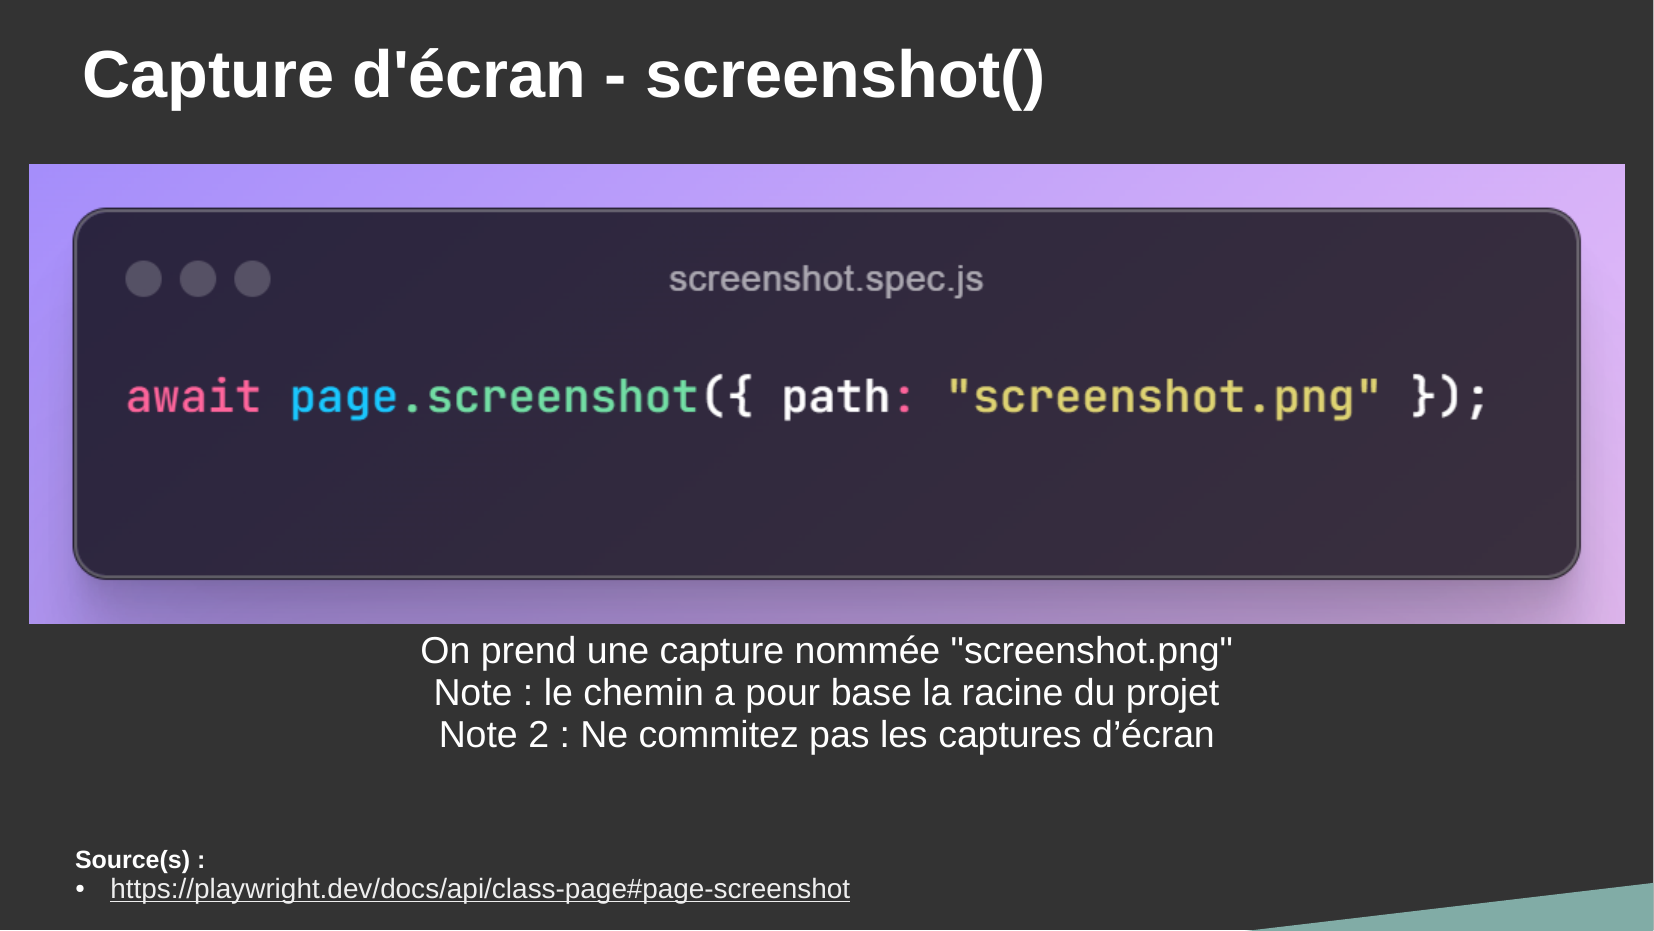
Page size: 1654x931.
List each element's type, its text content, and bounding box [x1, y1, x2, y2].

text_box [1245, 882, 1654, 931]
picture [29, 164, 1625, 624]
title Capture d'écran - screenshot() [82, 37, 1571, 112]
text_box On prend une capture nommée "screenshot.png" Note : le chemin a pour base la racine du projet Note 2 : Ne commitez pas les captures d’écran [141, 621, 1512, 763]
text_box Source(s) : https://playwright.dev/docs/api/class-page#page-screenshot [60, 744, 1546, 913]
